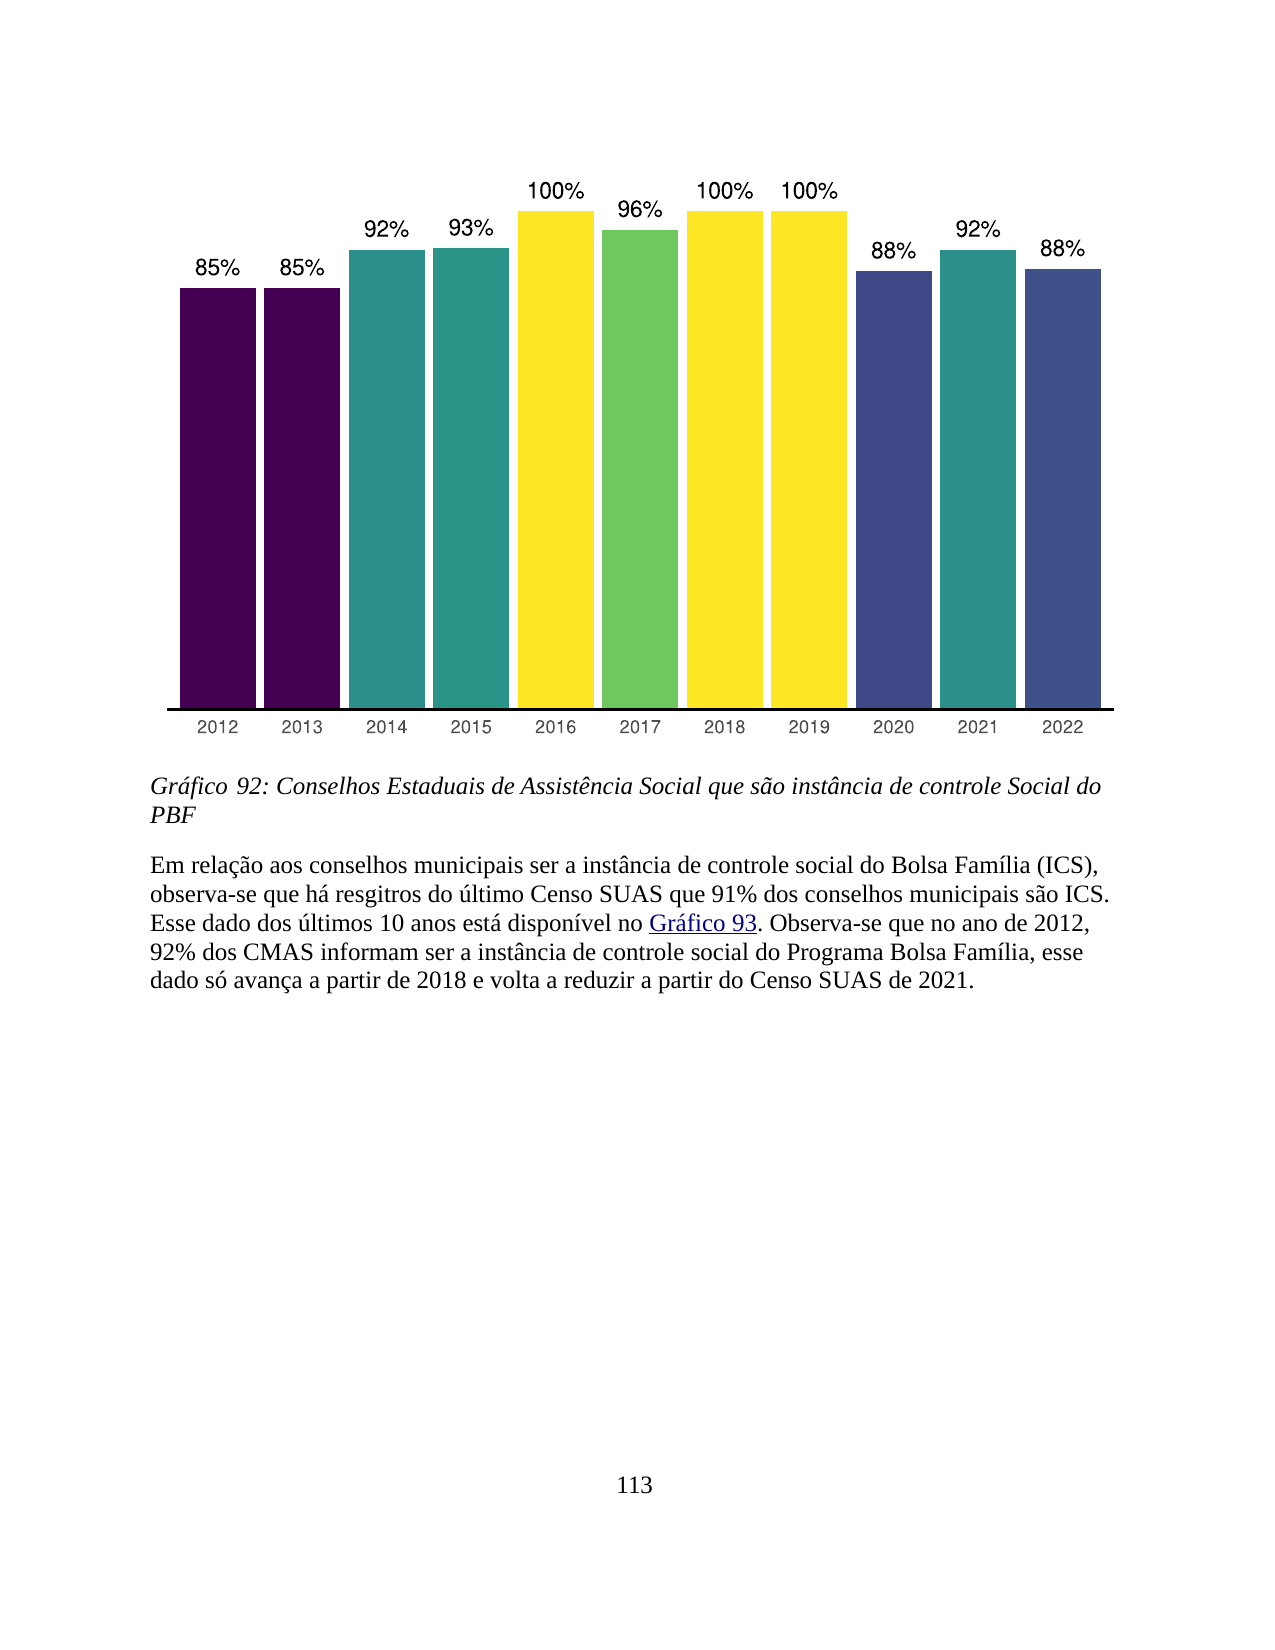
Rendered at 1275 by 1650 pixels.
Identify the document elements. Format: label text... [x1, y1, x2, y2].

text Em relação aos conselhos municipais ser a instância de controle social do Bolsa Família (ICS), observa-se que há resgitros do último Censo SUAS que 91% dos conselhos municipais são ICS. Esse dado dos últimos 10 anos está disponível no Gráfico 93. Observa-se que no ano de 2012, 92% dos CMAS informam ser a instância de controle social do Programa Bolsa Família, esse dado só avança a partir de 2018 e volta a reduzir a partir do Censo SUAS de 2021. [150, 850, 1125, 994]
table_header Gráfico 92: Conselhos Estaduais de Assistência Social que são instância de controle Social do PBF [150, 751, 1125, 841]
